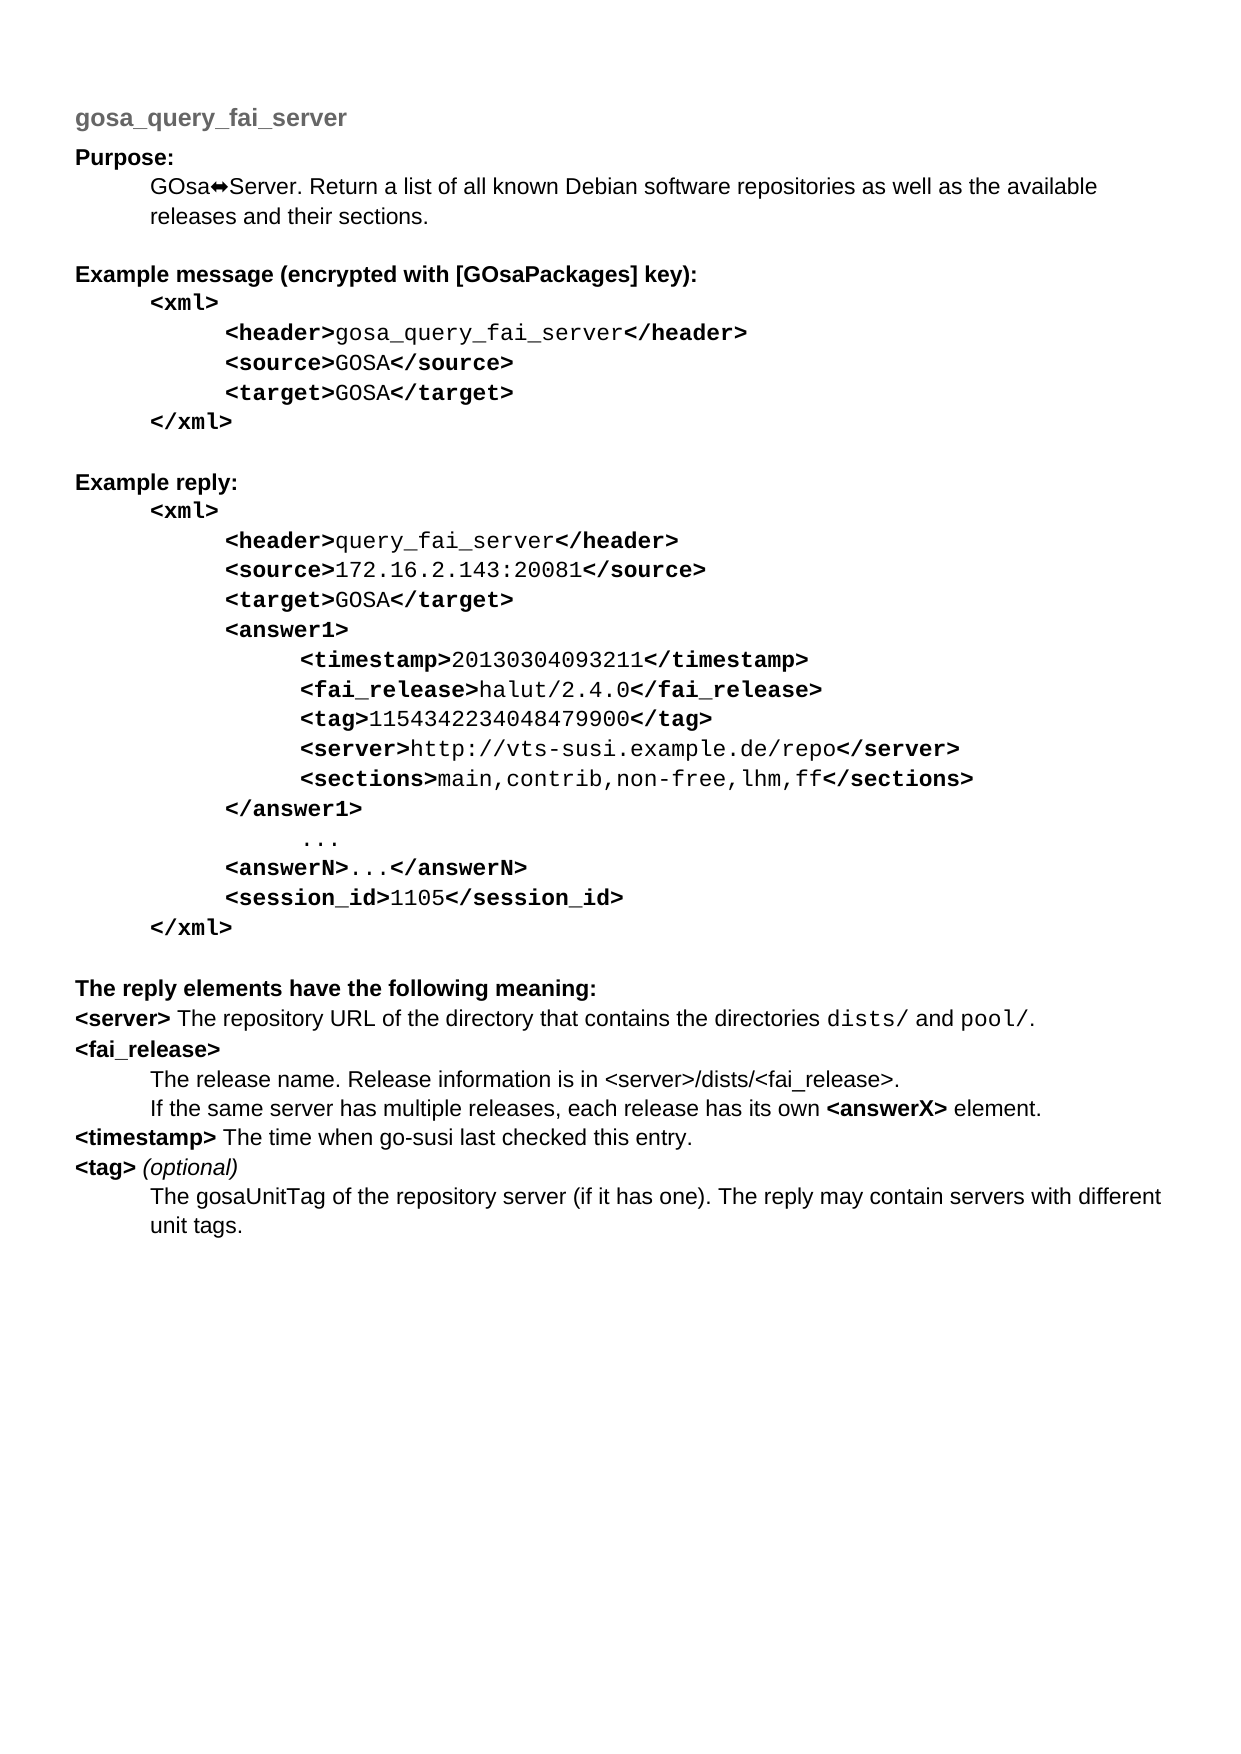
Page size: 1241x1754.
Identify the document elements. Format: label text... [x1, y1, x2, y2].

text <fai_release>halut/2.4.0</fai_release> [300, 678, 1165, 704]
text <target>GOSA</target> [225, 588, 1165, 614]
text <xml> [150, 499, 1165, 525]
text <header>query_fai_server</header> [225, 529, 1165, 555]
text </xml> [150, 411, 1165, 437]
text <timestamp> The time when go-susi last checked this entry. [75, 1125, 1165, 1151]
text <tag>1154342234048479900</tag> [300, 708, 1165, 734]
text <sections>main,contrib,non-free,lhm,ff</sections> [300, 767, 1165, 793]
text Purpose: [75, 144, 1165, 170]
text <answer1> [225, 618, 1165, 644]
text <server>http://vts-susi.example.de/repo</server> [300, 737, 1165, 763]
text Example message (encrypted with [GOsaPackages] key): [75, 262, 1165, 288]
text <timestamp>20130304093211</timestamp> [300, 648, 1165, 674]
text <server> The repository URL of the directory that contains the directories dists/ and pool/. [75, 1005, 1165, 1033]
text ... [300, 827, 1165, 853]
subtitle gosa_query_fai_server [75, 104, 1165, 132]
text <target>GOSA</target> [225, 381, 1165, 407]
text <xml> [150, 291, 1165, 317]
text </xml> [150, 916, 1165, 942]
text <fai_release> [75, 1037, 1165, 1062]
text </answer1> [225, 797, 1165, 823]
text The reply elements have the following meaning: [75, 976, 1165, 1001]
text The release name. Release information is in <server>/dists/<fai_release>. [150, 1066, 1165, 1092]
text The gosaUnitTag of the repository server (if it has one). The reply may contain servers with different unit tags. [150, 1184, 1165, 1239]
text Example reply: [75, 470, 1165, 495]
text <source>172.16.2.143:20081</source> [225, 559, 1165, 585]
text <header>gosa_query_fai_server</header> <source>GOSA</source> [225, 321, 1165, 377]
text <tag> (optional) [75, 1154, 1165, 1180]
text If the same server has multiple releases, each release has its own <answerX> element. [150, 1096, 1165, 1121]
text GOsa⬌Server. Return a list of all known Debian software repositories as well as the available releases and their sections. [150, 174, 1165, 229]
text <answerN>...</answerN> <session_id>1105</session_id> [225, 857, 1165, 912]
